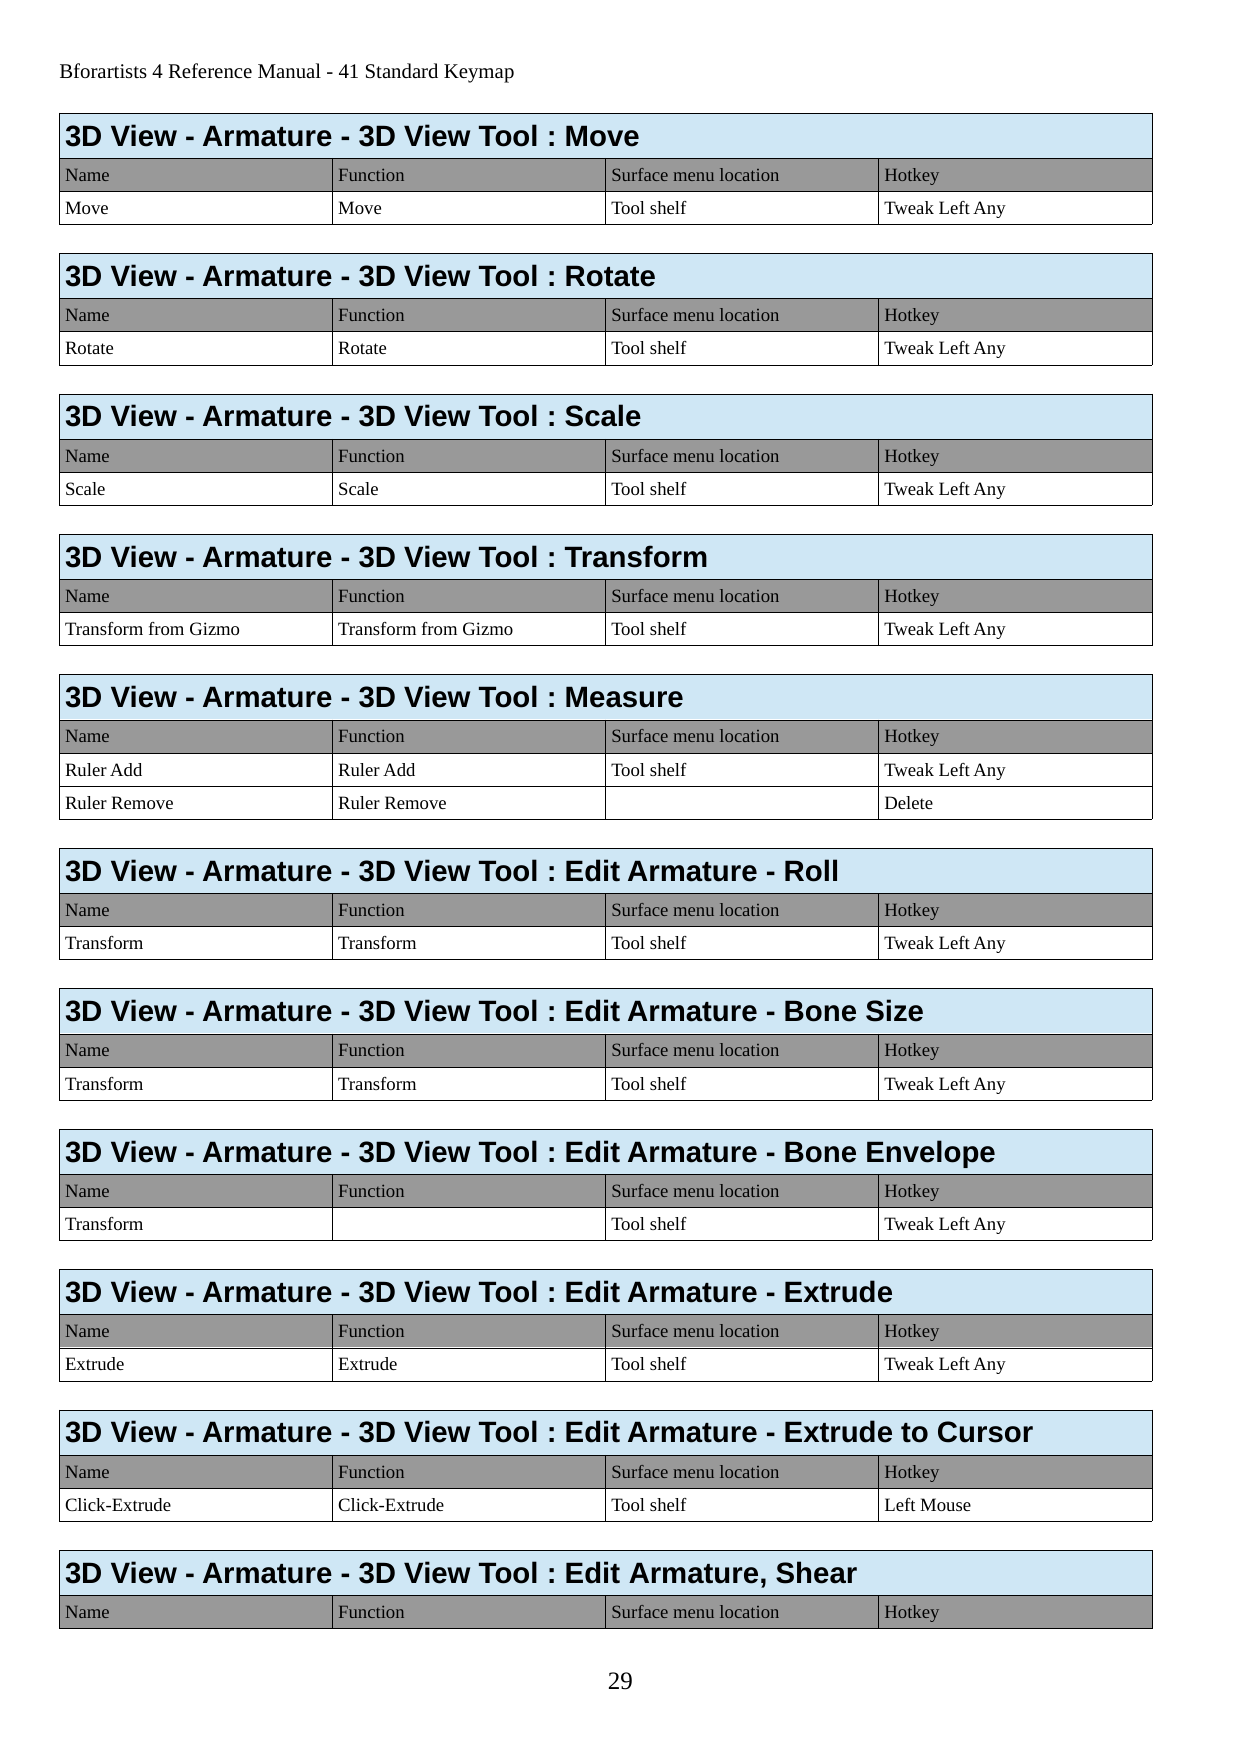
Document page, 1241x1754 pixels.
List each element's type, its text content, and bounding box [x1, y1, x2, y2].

table_cell Transform from Gizmo [333, 613, 605, 645]
table_cell Tweak Left Any [879, 927, 1152, 959]
table_header 3D View - Armature - 3D View Tool : Rotate [60, 254, 1152, 298]
table_cell Name [60, 1596, 332, 1628]
table_cell Name [60, 580, 332, 612]
table_cell Hotkey [879, 721, 1152, 753]
table_cell Tweak Left Any [879, 473, 1152, 505]
table_cell Tool shelf [606, 1489, 878, 1521]
table_cell Name [60, 440, 332, 472]
table_cell Tool shelf [606, 473, 878, 505]
table_cell Hotkey [879, 440, 1152, 472]
table_cell Surface menu location [606, 580, 878, 612]
table_cell Function [333, 1175, 605, 1207]
table_cell Ruler Add [333, 754, 605, 786]
table_cell Function [333, 299, 605, 331]
table_cell Scale [60, 473, 332, 505]
table_cell Tweak Left Any [879, 613, 1152, 645]
table_cell Function [333, 1596, 605, 1628]
table_cell Move [333, 192, 605, 224]
table_cell Surface menu location [606, 721, 878, 753]
table_cell Ruler Remove [333, 787, 605, 819]
table_cell Name [60, 721, 332, 753]
table_cell Transform [333, 927, 605, 959]
table_cell [333, 1208, 605, 1240]
table_cell Surface menu location [606, 299, 878, 331]
table_cell Name [60, 299, 332, 331]
table_header 3D View - Armature - 3D View Tool : Scale [60, 395, 1152, 439]
table_cell Ruler Remove [60, 787, 332, 819]
table_header 3D View - Armature - 3D View Tool : Edit Armature - Extrude [60, 1270, 1152, 1314]
table_cell Hotkey [879, 1175, 1152, 1207]
table_cell Transform [60, 1068, 332, 1100]
table_header 3D View - Armature - 3D View Tool : Measure [60, 675, 1152, 719]
table_cell [606, 787, 878, 819]
table_cell Rotate [60, 332, 332, 364]
table_header 3D View - Armature - 3D View Tool : Edit Armature - Roll [60, 849, 1152, 893]
table_cell Tweak Left Any [879, 1068, 1152, 1100]
table_cell Tool shelf [606, 332, 878, 364]
table_cell Surface menu location [606, 159, 878, 191]
table_cell Function [333, 1315, 605, 1347]
table_cell Tool shelf [606, 1208, 878, 1240]
table_cell Surface menu location [606, 1035, 878, 1067]
table_cell Name [60, 1035, 332, 1067]
table_cell Hotkey [879, 159, 1152, 191]
table_cell Function [333, 1456, 605, 1488]
table_cell Surface menu location [606, 1596, 878, 1628]
table_cell Surface menu location [606, 1456, 878, 1488]
table_header 3D View - Armature - 3D View Tool : Transform [60, 535, 1152, 579]
table_header 3D View - Armature - 3D View Tool : Edit Armature - Extrude to Cursor [60, 1411, 1152, 1455]
table_header 3D View - Armature - 3D View Tool : Edit Armature - Bone Envelope [60, 1130, 1152, 1174]
table_cell Surface menu location [606, 894, 878, 926]
table_cell Name [60, 1315, 332, 1347]
table_cell Hotkey [879, 1035, 1152, 1067]
table_header 3D View - Armature - 3D View Tool : Move [60, 114, 1152, 158]
table_cell Hotkey [879, 894, 1152, 926]
table_cell Tool shelf [606, 927, 878, 959]
table_cell Ruler Add [60, 754, 332, 786]
table_cell Hotkey [879, 299, 1152, 331]
table_cell Click-Extrude [333, 1489, 605, 1521]
table_cell Move [60, 192, 332, 224]
table_cell Delete [879, 787, 1152, 819]
table_cell Tweak Left Any [879, 1208, 1152, 1240]
table_cell Tool shelf [606, 1349, 878, 1381]
table_cell Tweak Left Any [879, 192, 1152, 224]
table_cell Surface menu location [606, 1175, 878, 1207]
table_cell Transform [333, 1068, 605, 1100]
table_cell Function [333, 894, 605, 926]
table_cell Tweak Left Any [879, 1349, 1152, 1381]
table_cell Tool shelf [606, 1068, 878, 1100]
table_cell Function [333, 580, 605, 612]
table_cell Name [60, 894, 332, 926]
table_cell Tool shelf [606, 192, 878, 224]
table_cell Surface menu location [606, 1315, 878, 1347]
table_cell Scale [333, 473, 605, 505]
table_cell Hotkey [879, 580, 1152, 612]
table_cell Function [333, 159, 605, 191]
table_cell Function [333, 1035, 605, 1067]
table_cell Tool shelf [606, 754, 878, 786]
table_cell Transform [60, 1208, 332, 1240]
table_cell Hotkey [879, 1456, 1152, 1488]
table_cell Click-Extrude [60, 1489, 332, 1521]
table_cell Transform from Gizmo [60, 613, 332, 645]
table_cell Tweak Left Any [879, 332, 1152, 364]
table_cell Extrude [60, 1349, 332, 1381]
table_cell Tool shelf [606, 613, 878, 645]
table_cell Name [60, 1456, 332, 1488]
table_cell Surface menu location [606, 440, 878, 472]
table_cell Hotkey [879, 1596, 1152, 1628]
table_cell Rotate [333, 332, 605, 364]
table_cell Left Mouse [879, 1489, 1152, 1521]
table_cell Hotkey [879, 1315, 1152, 1347]
table_cell Transform [60, 927, 332, 959]
table_cell Name [60, 1175, 332, 1207]
table_cell Name [60, 159, 332, 191]
table_header 3D View - Armature - 3D View Tool : Edit Armature - Bone Size [60, 989, 1152, 1033]
table_header 3D View - Armature - 3D View Tool : Edit Armature, Shear [60, 1551, 1152, 1595]
table_cell Function [333, 721, 605, 753]
table_cell Function [333, 440, 605, 472]
table_cell Extrude [333, 1349, 605, 1381]
table_cell Tweak Left Any [879, 754, 1152, 786]
